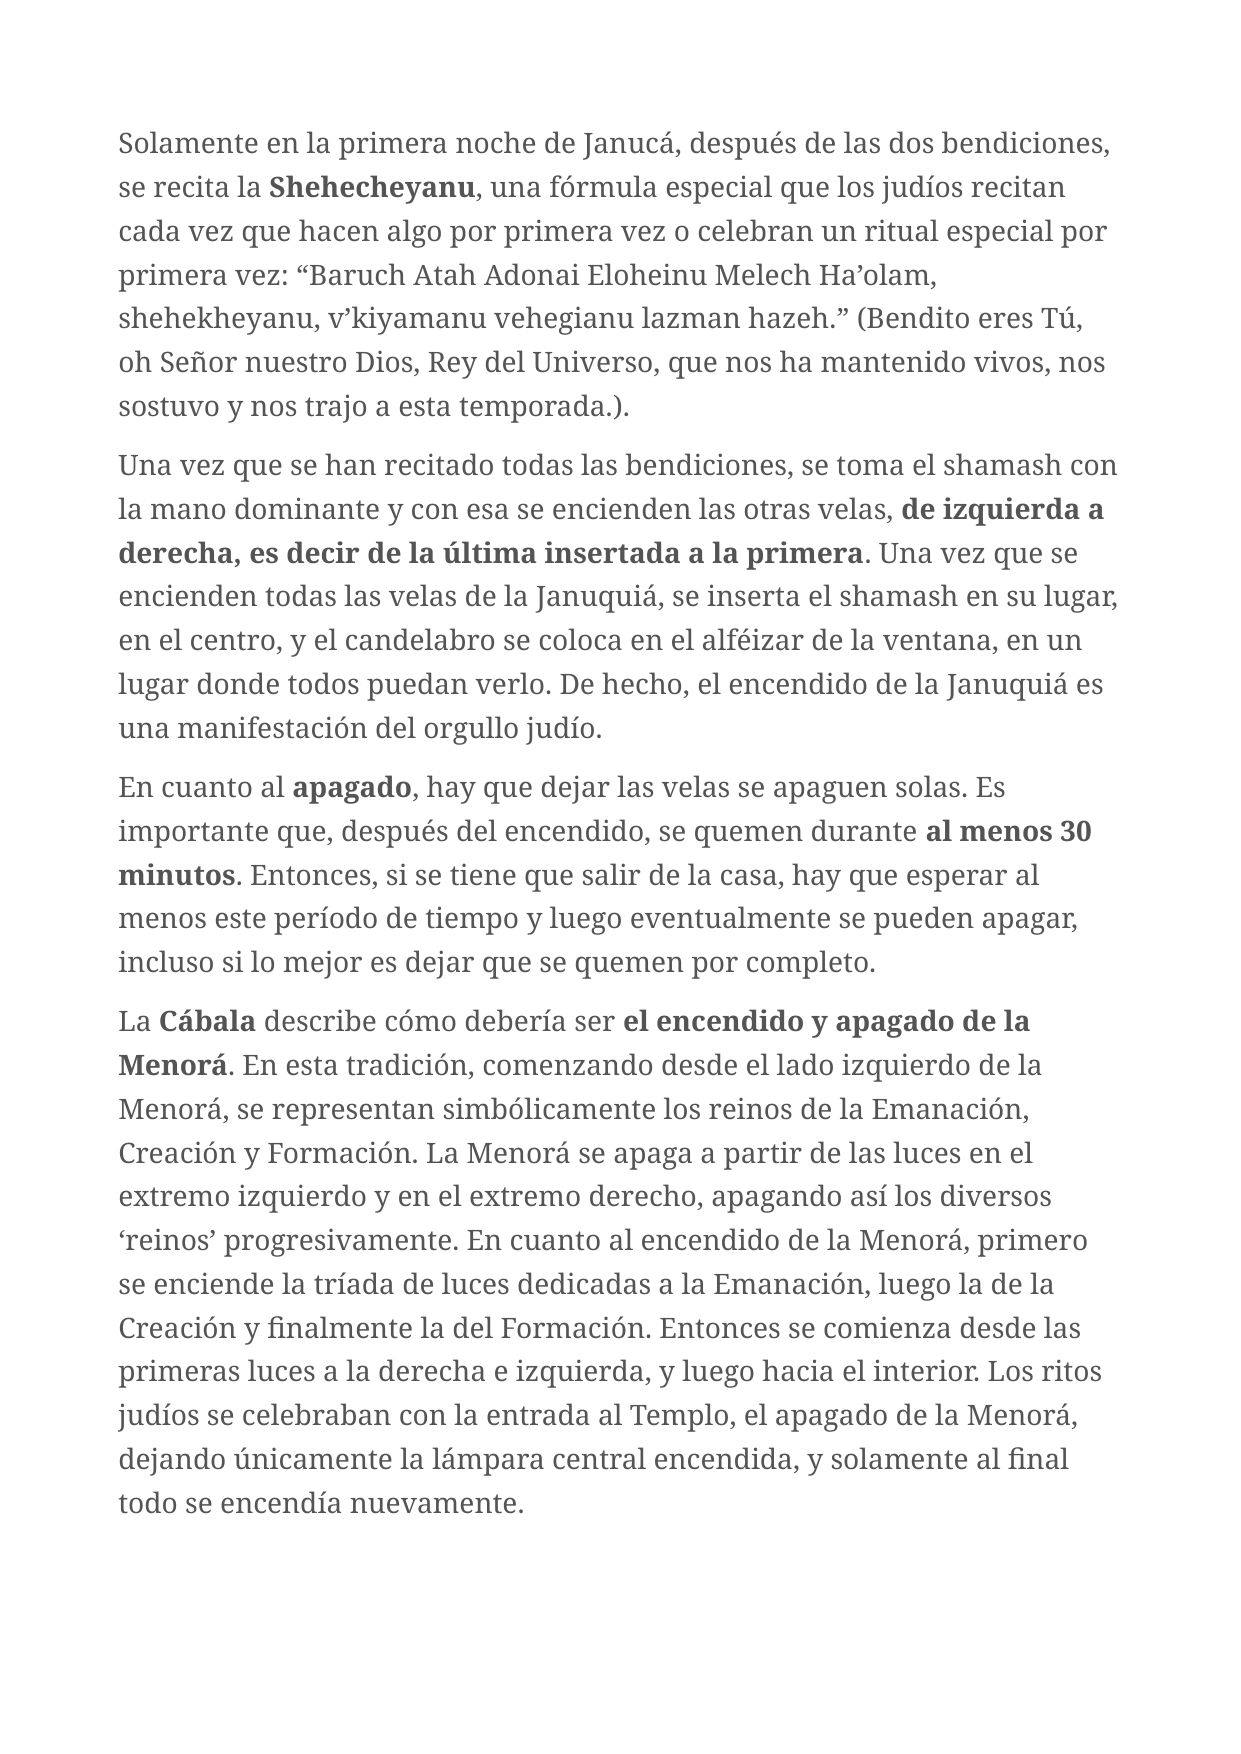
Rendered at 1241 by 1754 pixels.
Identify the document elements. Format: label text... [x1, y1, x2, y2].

text Solamente en la primera noche de Janucá, después de las dos bendiciones, se recita la Shehecheyanu, una fórmula especial que los judíos recitan cada vez que hacen algo por primera vez o celebran un ritual especial por primera vez: “Baruch Atah Adonai Eloheinu Melech Ha’olam, shehekheyanu, v’kiyamanu vehegianu lazman hazeh.” (Bendito eres Tú, oh Señor nuestro Dios, Rey del Universo, que nos ha mantenido vivos, nos sostuvo y nos trajo a esta temporada.). [118, 118, 1122, 424]
text Una vez que se han recitado todas las bendiciones, se toma el shamash con la mano dominante y con esa se encienden las otras velas, de izquierda a derecha, es decir de la última insertada a la primera. Una vez que se encienden todas las velas de la Januquiá, se inserta el shamash en su lugar, en el centro, y el candelabro se coloca en el alféizar de la ventana, en un lugar donde todos puedan verlo. De hecho, el encendido de la Januquiá es una manifestación del orgullo judío. [118, 440, 1122, 746]
text La Cábala describe cómo debería ser el encendido y apagado de la Menorá. En esta tradición, comenzando desde el lado izquierdo de la Menorá, se representan simbólicamente los reinos de la Emanación, Creación y Formación. La Menorá se apaga a partir de las luces en el extremo izquierdo y en el extremo derecho, apagando así los diversos ‘reinos’ progresivamente. En cuanto al encendido de la Menorá, primero se enciende la tríada de luces dedicadas a la Emanación, luego la de la Creación y finalmente la del Formación. Entonces se comienza desde las primeras luces a la derecha e izquierda, y luego hacia el interior. Los ritos judíos se celebraban con la entrada al Templo, el apagado de la Menorá, dejando únicamente la lámpara central encendida, y solamente al final todo se encendía nuevamente. [118, 996, 1122, 1521]
text En cuanto al apagado, hay que dejar las velas se apaguen solas. Es importante que, después del encendido, se quemen durante al menos 30 minutos. Entonces, si se tiene que salir de la casa, hay que esperar al menos este período de tiempo y luego eventualmente se pueden apagar, incluso si lo mejor es dejar que se quemen por completo. [118, 762, 1122, 981]
